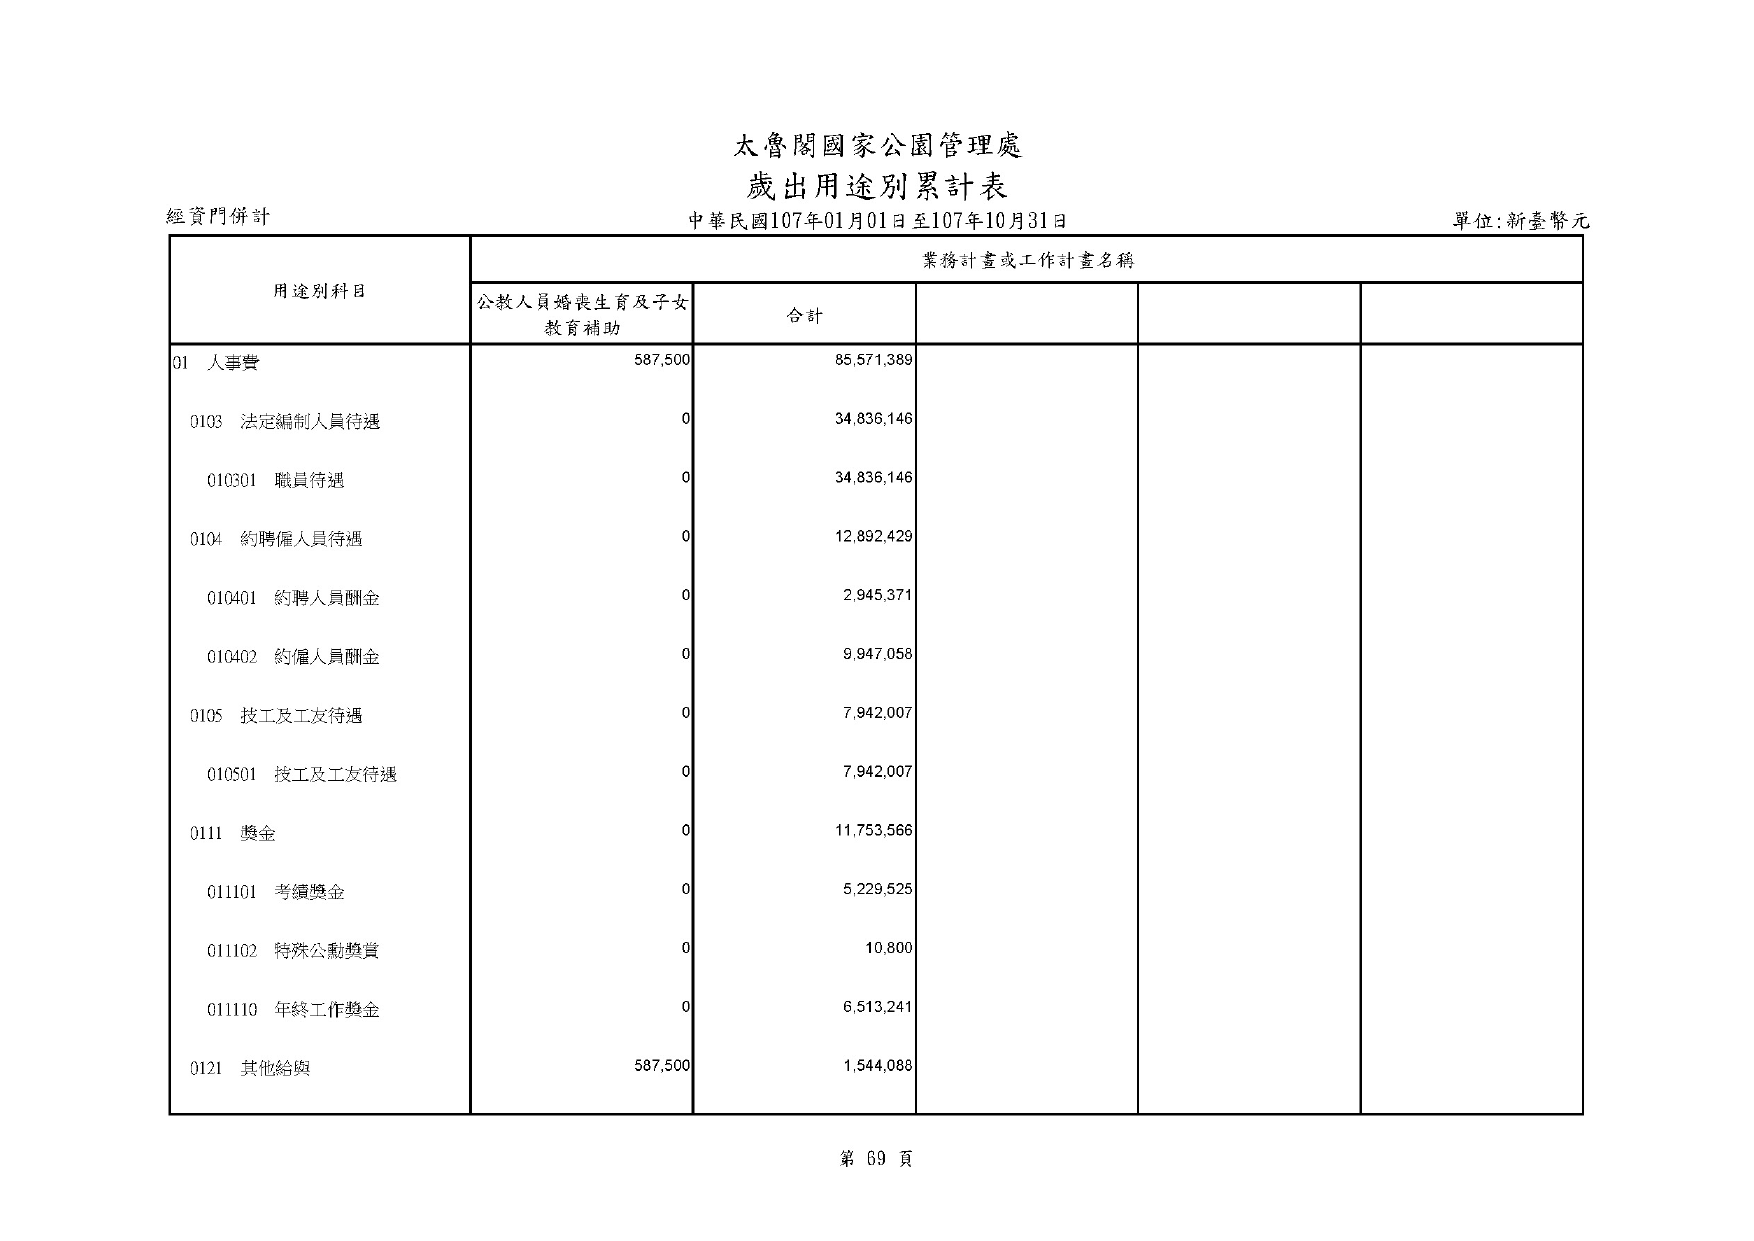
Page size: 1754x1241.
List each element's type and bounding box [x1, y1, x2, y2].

picture [59, 59, 1695, 1216]
